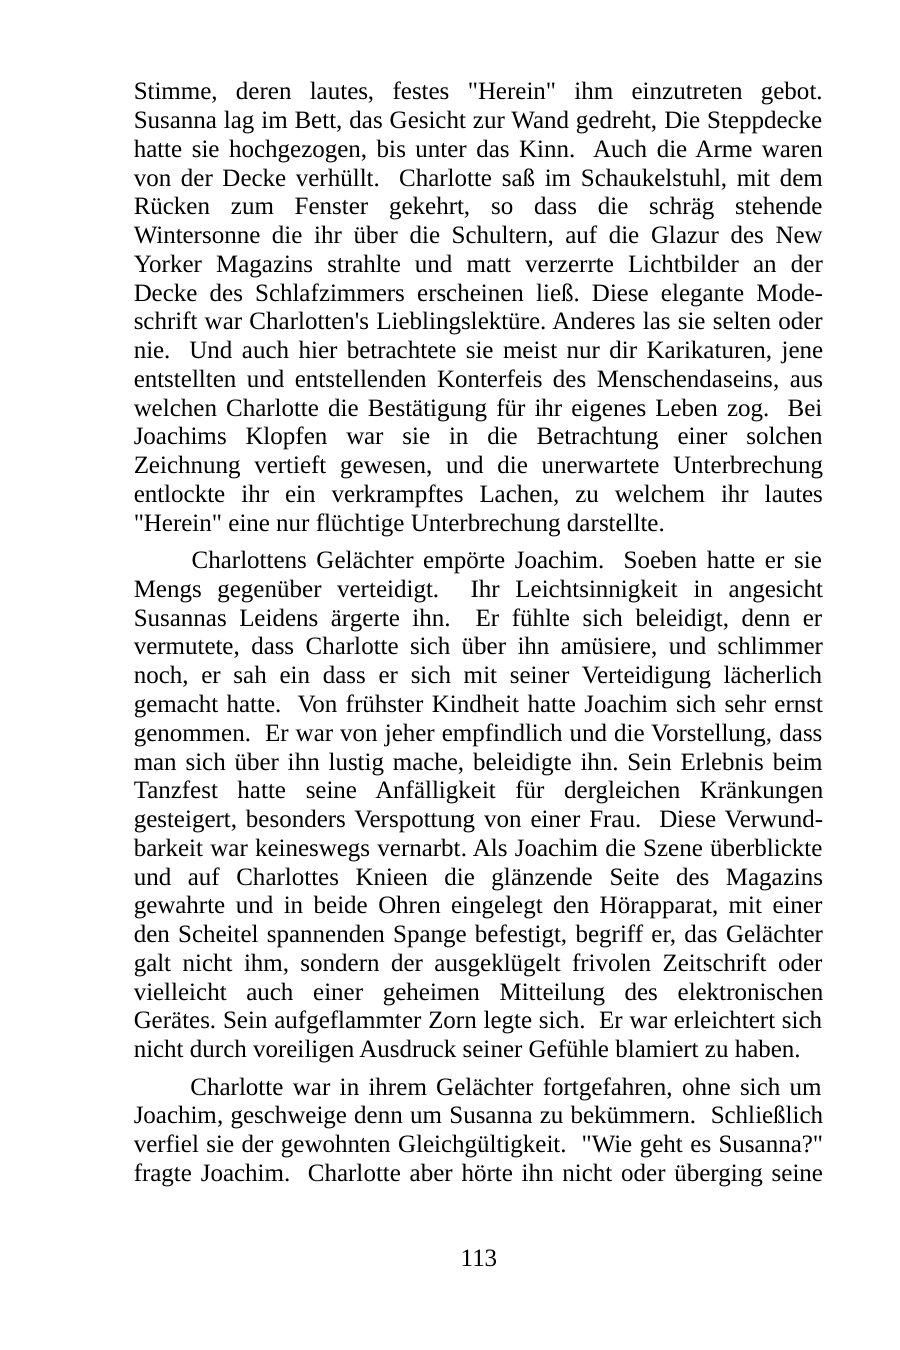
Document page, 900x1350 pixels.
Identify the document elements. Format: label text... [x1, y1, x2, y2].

text Charlottens Gelächter empörte Joachim. Soeben hatte er sie Mengs gegenüber verteidigt. Ihr Leichtsinnigkeit in angesicht Susannas Leidens ärgerte ihn. Er fühlte sich beleidigt, denn er vermutete, dass Charlotte sich über ihn amüsiere, und schlimmer noch, er sah ein dass er sich mit seiner Verteidigung lächerlich gemacht hatte. Von frühster Kindheit hatte Joachim sich sehr ernst genommen. Er war von jeher empfindlich und die Vorstellung, dass man sich über ihn lustig mache, beleidigte ihn. Sein Erlebnis beim Tanzfest hatte seine Anfälligkeit für dergleichen Kränkungen gesteigert, besonders Verspottung von einer Frau. Diese Verwund-barkeit war keineswegs vernarbt. Als Joachim die Szene überblickte und auf Charlottes Knieen die glänzende Seite des Magazins gewahrte und in beide Ohren eingelegt den Hörapparat, mit einer den Scheitel spannenden Spange befestigt, begriff er, das Gelächter galt nicht ihm, sondern der ausgeklügelt frivolen Zeitschrift oder vielleicht auch einer geheimen Mitteilung des elektronischen Gerätes. Sein aufgeflammter Zorn legte sich. Er war erleichtert sich nicht durch voreiligen Ausdruck seiner Gefühle blamiert zu haben. [133, 545, 823, 1063]
text Charlotte war in ihrem Gelächter fortgefahren, ohne sich um Joachim, geschweige denn um Susanna zu bekümmern. Schließlich verfiel sie der gewohnten Gleichgültigkeit. "Wie geht es Susanna?" fragte Joachim. Charlotte aber hörte ihn nicht oder überging seine [133, 1072, 823, 1187]
text Stimme, deren lautes, festes "Herein" ihm einzutreten gebot. Susanna lag im Bett, das Gesicht zur Wand gedreht, Die Steppdecke hatte sie hochgezogen, bis unter das Kinn. Auch die Arme waren von der Decke verhüllt. Charlotte saß im Schaukelstuhl, mit dem Rücken zum Fenster gekehrt, so dass die schräg stehende Wintersonne die ihr über die Schultern, auf die Glazur des New Yorker Magazins strahlte und matt verzerrte Lichtbilder an der Decke des Schlafzimmers erscheinen ließ. Diese elegante Mode-schrift war Charlotten's Lieblingslektüre. Anderes las sie selten oder nie. Und auch hier betrachtete sie meist nur dir Karikaturen, jene entstellten und entstellenden Konterfeis des Menschendaseins, aus welchen Charlotte die Bestätigung für ihr eigenes Leben zog. Bei Joachims Klopfen war sie in die Betrachtung einer solchen Zeichnung vertieft gewesen, und die unerwartete Unterbrechung entlockte ihr ein verkrampftes Lachen, zu welchem ihr lautes "Herein" eine nur flüchtige Unterbrechung darstellte. [133, 76, 823, 536]
